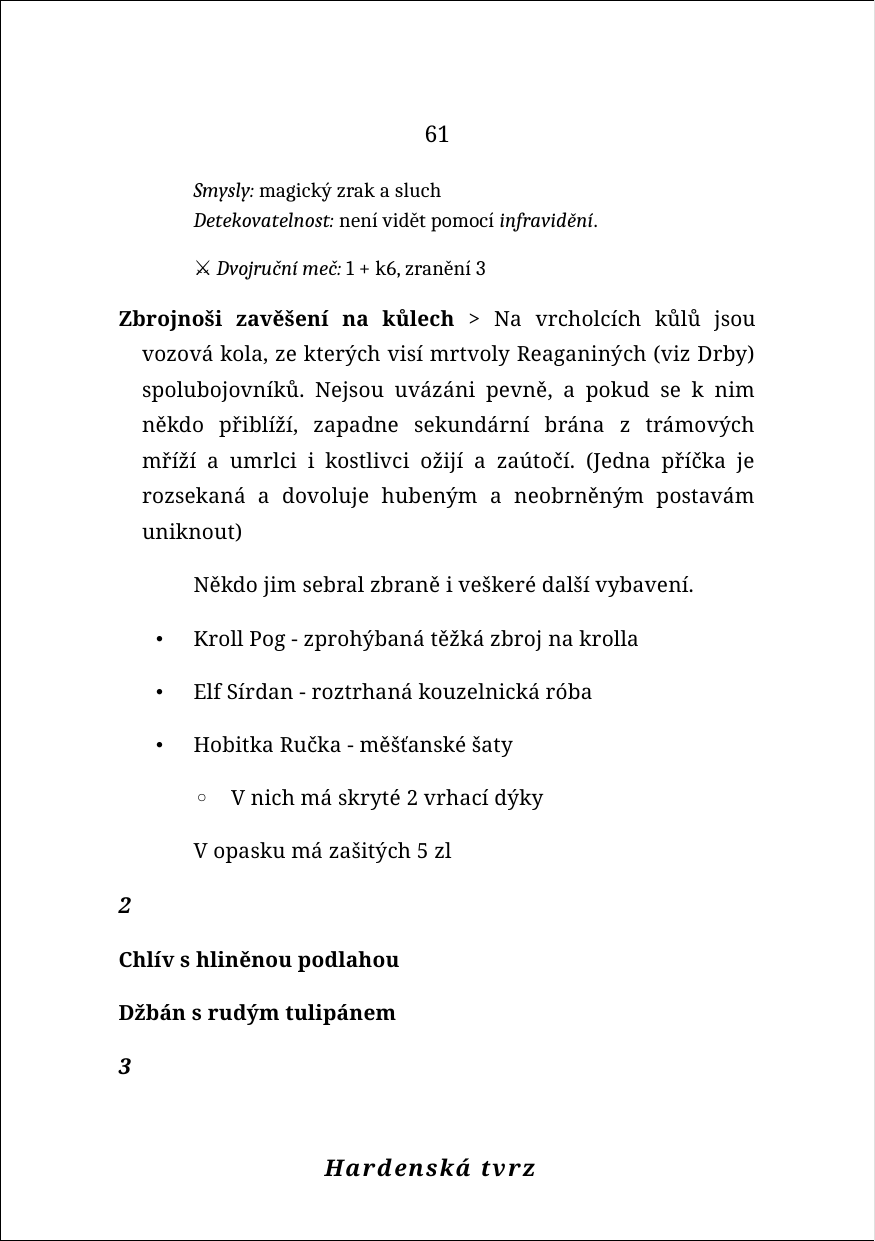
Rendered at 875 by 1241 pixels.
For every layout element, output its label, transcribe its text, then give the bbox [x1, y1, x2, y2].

list Elf Sírdan - roztrhaná kouzelnická róba [156, 677, 756, 705]
text 3 [118, 1051, 756, 1081]
list V opasku má zašitých 5 zl [156, 837, 756, 865]
text Zbrojnoši zavěšení na kůlech > Na vrcholcích kůlů jsou vozová kola, ze kterých visí mrtvoly Reaganiných (viz Drby) spolubojovníků. Nejsou uvázáni pevně, a pokud se k nim někdo přiblíží, zapadne sekundární brána z trámových mříží a umrlci i kostlivci ožijí a zaútočí. (Jedna příčka je rozsekaná a dovoluje hubeným a neobrněným postavám uniknout) [118, 304, 756, 546]
text Chlív s hliněnou podlahou [118, 945, 756, 973]
text 2 [118, 890, 756, 919]
list V nich má skryté 2 vrhací dýky [193, 783, 756, 812]
list Hobitka Ručka - měšťanské šaty [156, 730, 756, 758]
text Džbán s rudým tulipánem [118, 998, 756, 1026]
list Někdo jim sebral zbraně i veškeré další vybavení. [156, 570, 756, 599]
list ⚔ Dvojruční meč: 1 + k6, zranění 3 [156, 256, 756, 280]
list Detekovatelnost: není vidět pomocí infravidění. [156, 209, 756, 233]
list Kroll Pog - zprohýbaná těžká zbroj na krolla [156, 624, 756, 652]
list Smysly: magický zrak a⁠ sluch [156, 179, 756, 203]
